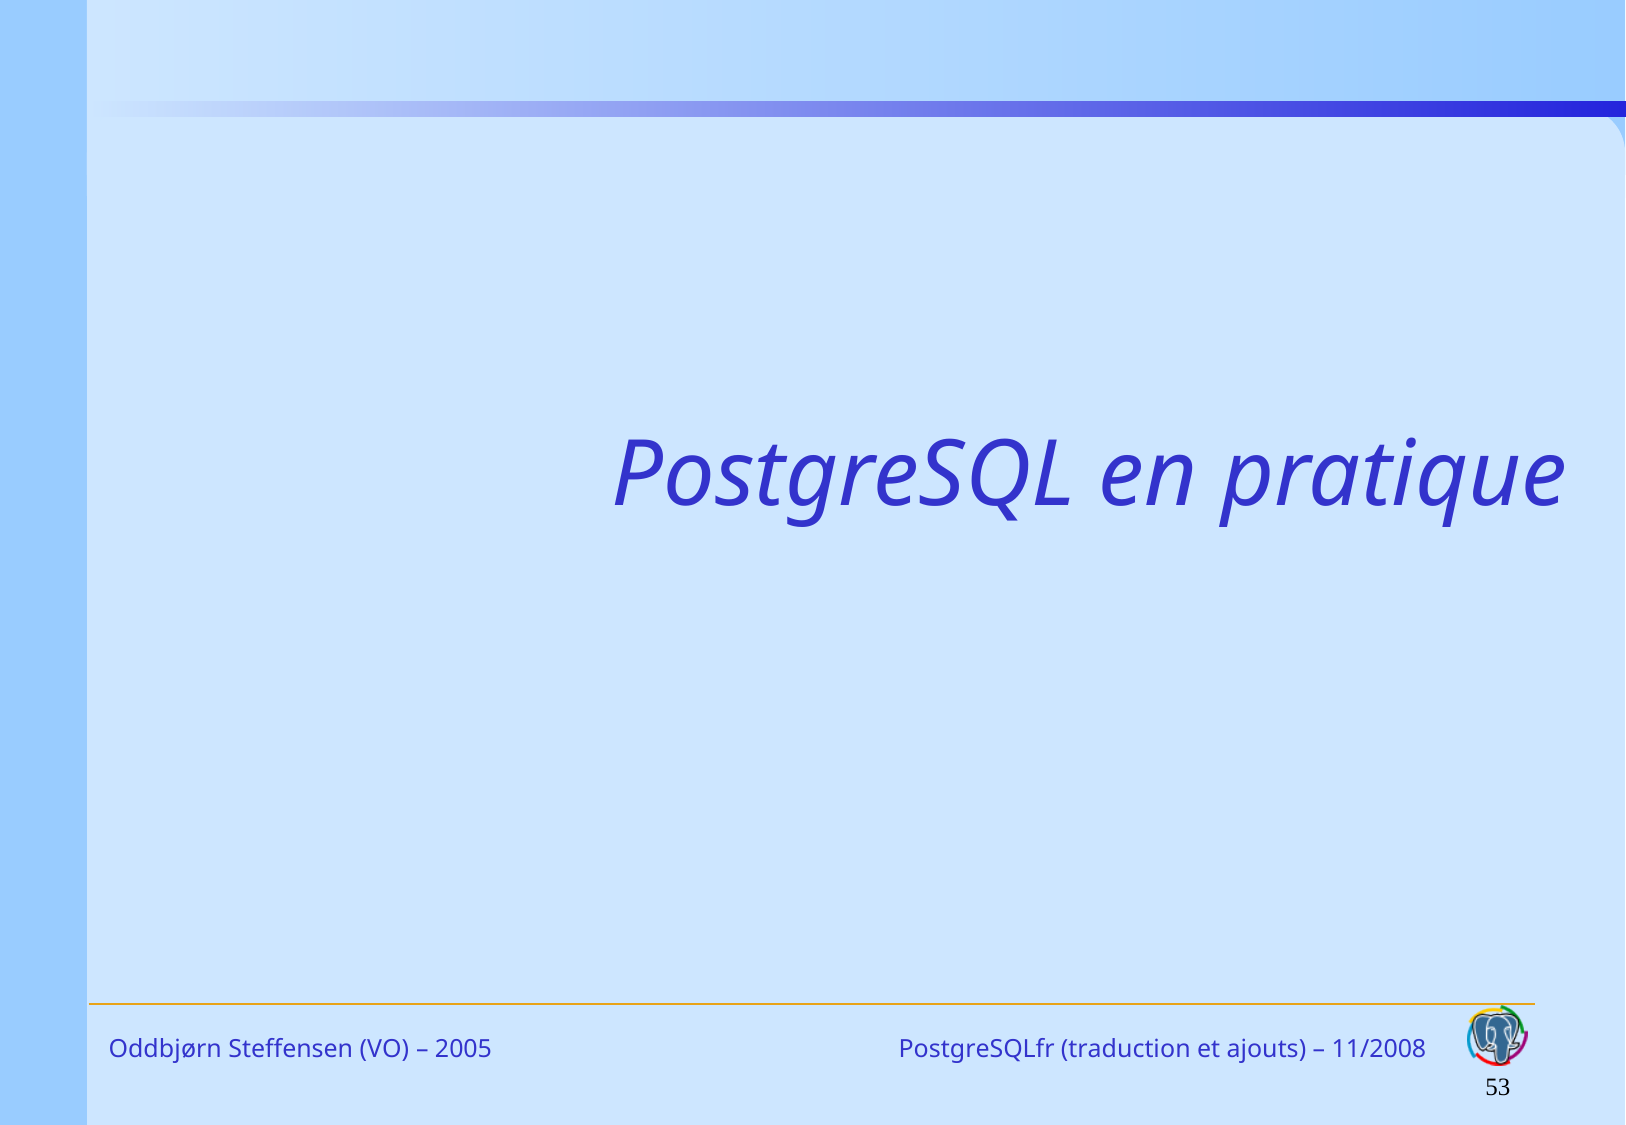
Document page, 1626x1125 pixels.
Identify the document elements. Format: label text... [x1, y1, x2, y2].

picture [1467, 1005, 1528, 1066]
title PostgreSQL en pratique [0, 349, 1568, 591]
